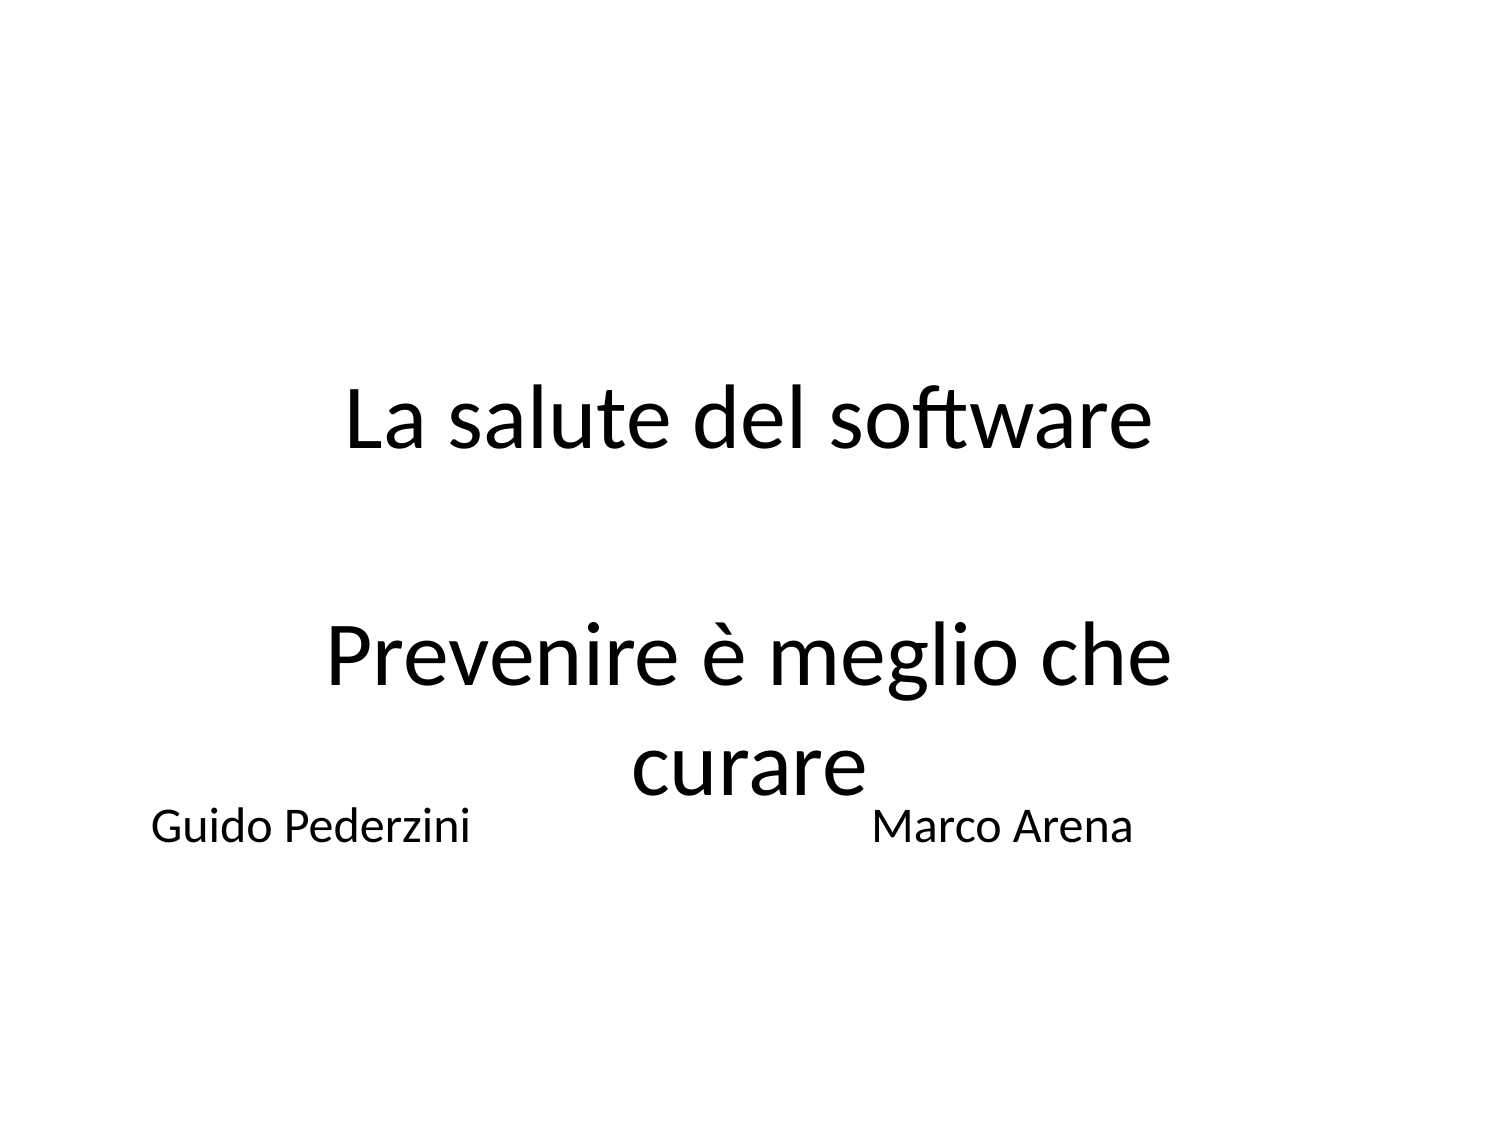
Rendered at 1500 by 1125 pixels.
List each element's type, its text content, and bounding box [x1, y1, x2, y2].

text_box Marco Arena [856, 751, 1353, 894]
text_box Guido Pederzini [135, 751, 632, 894]
subtitle Prevenire è meglio che curare [225, 586, 1275, 874]
title La salute del software [112, 349, 1388, 591]
